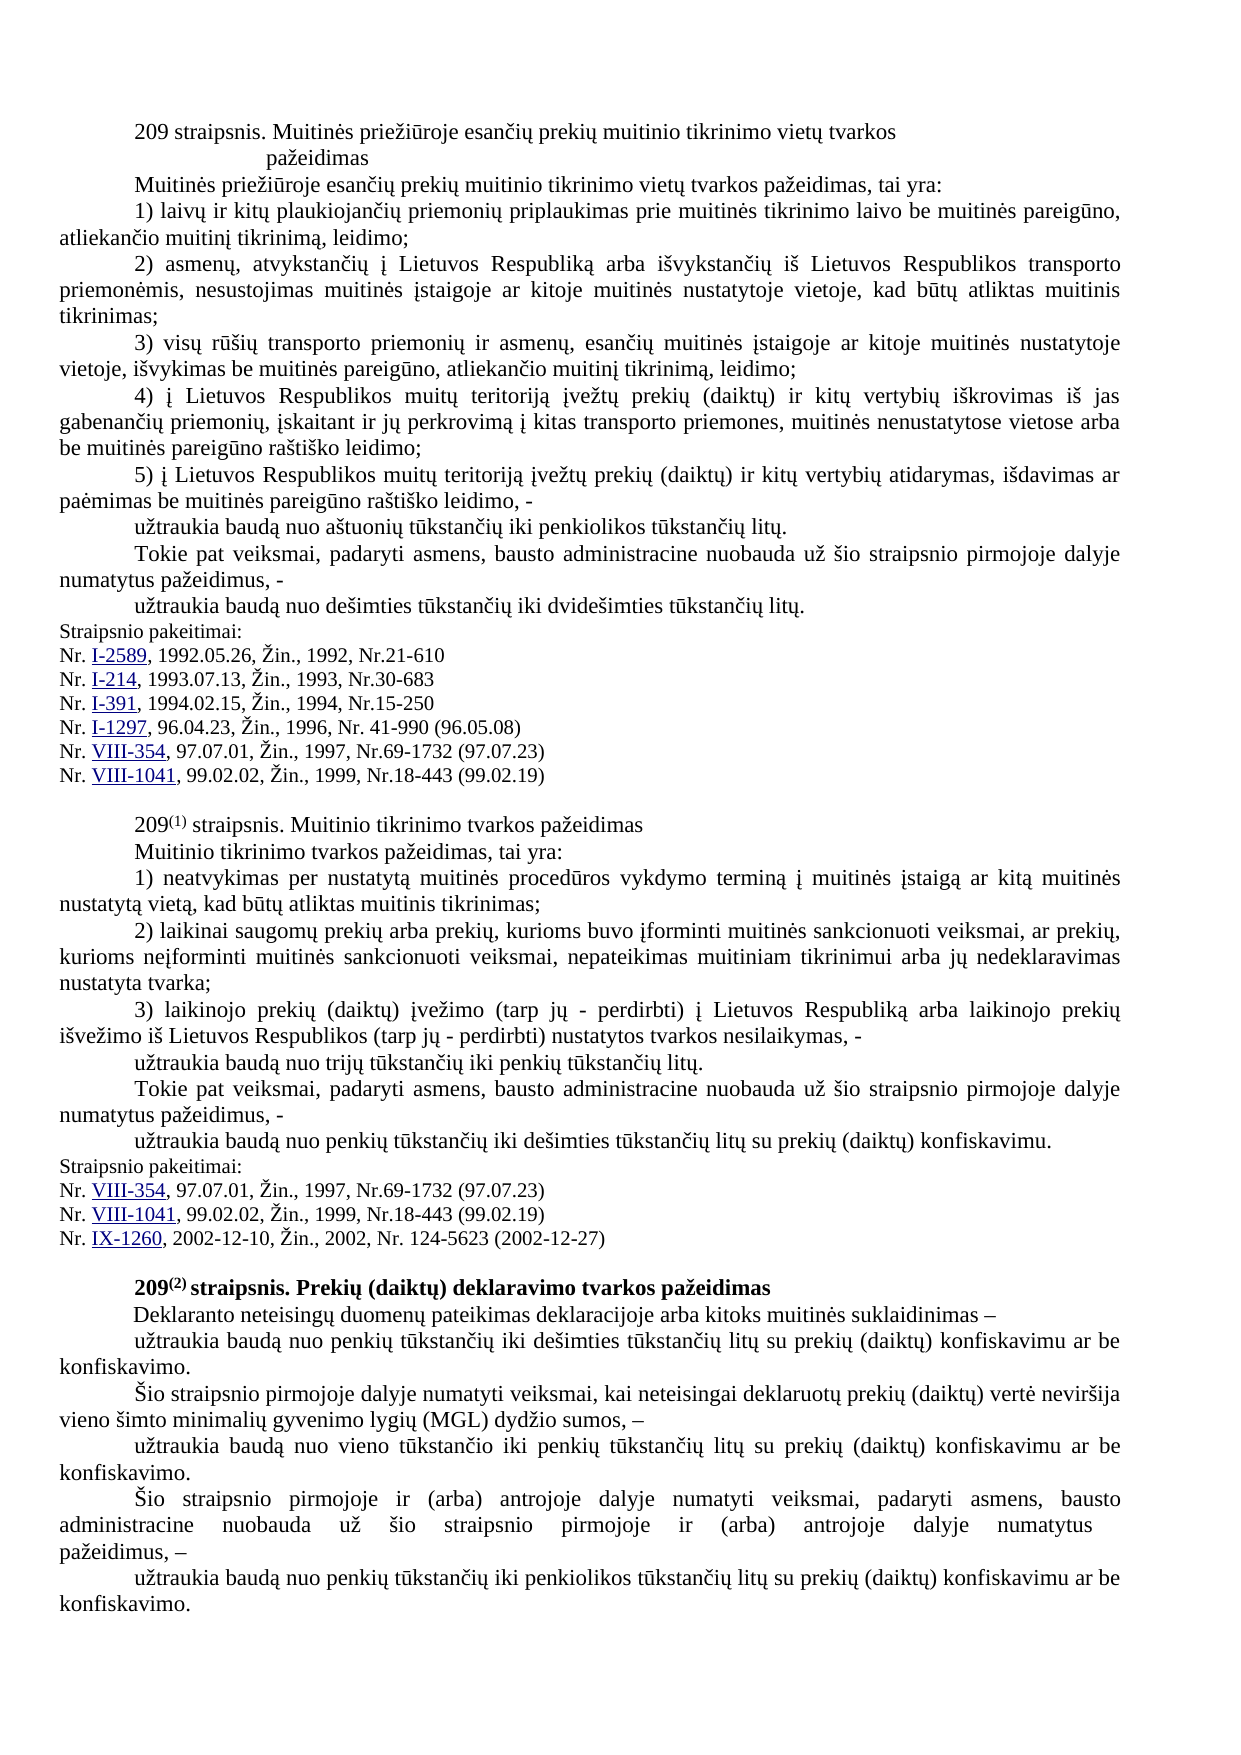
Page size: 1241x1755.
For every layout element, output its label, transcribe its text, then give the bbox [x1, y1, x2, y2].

text 3) visų rūšių transporto priemonių ir asmenų, esančių muitinės įstaigoje ar kitoje muitinės nustatytoje vietoje, išvykimas be muitinės pareigūno, atliekančio muitinį tikrinimą, leidimo; [59, 329, 1122, 382]
text 1) neatvykimas per nustatytą muitinės procedūros vykdymo terminą į muitinės įstaigą ar kitą muitinės nustatytą vietą, kad būtų atliktas muitinis tikrinimas; [59, 864, 1122, 917]
text Šio straipsnio pirmojoje dalyje numatyti veiksmai, kai neteisingai deklaruotų prekių (daiktų) vertė neviršija vieno šimto minimalių gyvenimo lygių (MGL) dydžio sumos, – [59, 1380, 1122, 1432]
text Nr. VIII-1041, 99.02.02, Žin., 1999, Nr.18-443 (99.02.19) [59, 1202, 1122, 1226]
text 2) laikinai saugomų prekių arba prekių, kurioms buvo įforminti muitinės sankcionuoti veiksmai, ar prekių, kurioms neįforminti muitinės sankcionuoti veiksmai, nepateikimas muitiniam tikrinimui arba jų nedeklaravimas nustatyta tvarka; [59, 917, 1122, 996]
text 2) asmenų, atvykstančių į Lietuvos Respubliką arba išvykstančių iš Lietuvos Respublikos transporto priemonėmis, nesustojimas muitinės įstaigoje ar kitoje muitinės nustatytoje vietoje, kad būtų atliktas muitinis tikrinimas; [59, 250, 1122, 329]
text Deklaranto neteisingų duomenų pateikimas deklaracijoje arba kitoks muitinės suklaidinimas – [59, 1301, 1122, 1327]
text užtraukia baudą nuo penkių tūkstančių iki dešimties tūkstančių litų su prekių (daiktų) konfiskavimu ar be konfiskavimo. [59, 1327, 1122, 1380]
text Tokie pat veiksmai, padaryti asmens, bausto administracine nuobauda už šio straipsnio pirmojoje dalyje numatytus pažeidimus, - [59, 540, 1122, 592]
text Straipsnio pakeitimai: [59, 619, 1122, 643]
text 209(1) straipsnis. Muitinio tikrinimo tvarkos pažeidimas [59, 811, 1122, 838]
text 209 straipsnis. Muitinės priežiūroje esančių prekių muitinio tikrinimo vietų tvarkos [134, 118, 1122, 144]
text Nr. VIII-354, 97.07.01, Žin., 1997, Nr.69-1732 (97.07.23) [59, 1178, 1122, 1202]
text 4) į Lietuvos Respublikos muitų teritoriją įvežtų prekių (daiktų) ir kitų vertybių iškrovimas iš jas gabenančių priemonių, įskaitant ir jų perkrovimą į kitas transporto priemones, muitinės nenustatytose vietose arba be muitinės pareigūno raštiško leidimo; [59, 382, 1122, 461]
text 3) laikinojo prekių (daiktų) įvežimo (tarp jų - perdirbti) į Lietuvos Respubliką arba laikinojo prekių išvežimo iš Lietuvos Respublikos (tarp jų - perdirbti) nustatytos tvarkos nesilaikymas, - [59, 996, 1122, 1048]
text Nr. I-1297, 96.04.23, Žin., 1996, Nr. 41-990 (96.05.08) [59, 715, 1122, 739]
text Straipsnio pakeitimai: [59, 1154, 1122, 1178]
text užtraukia baudą nuo penkių tūkstančių iki dešimties tūkstančių litų su prekių (daiktų) konfiskavimu. [59, 1128, 1122, 1154]
text Muitinio tikrinimo tvarkos pažeidimas, tai yra: [59, 838, 1122, 864]
text užtraukia baudą nuo dešimties tūkstančių iki dvidešimties tūkstančių litų. [59, 592, 1122, 619]
text Nr. VIII-354, 97.07.01, Žin., 1997, Nr.69-1732 (97.07.23) [59, 739, 1122, 763]
text Nr. I-214, 1993.07.13, Žin., 1993, Nr.30-683 [59, 667, 1122, 691]
text užtraukia baudą nuo penkių tūkstančių iki penkiolikos tūkstančių litų su prekių (daiktų) konfiskavimu ar be konfiskavimo. [59, 1564, 1122, 1617]
text užtraukia baudą nuo aštuonių tūkstančių iki penkiolikos tūkstančių litų. [59, 513, 1122, 540]
text Tokie pat veiksmai, padaryti asmens, bausto administracine nuobauda už šio straipsnio pirmojoje dalyje numatytus pažeidimus, - [59, 1075, 1122, 1128]
text užtraukia baudą nuo vieno tūkstančio iki penkių tūkstančių litų su prekių (daiktų) konfiskavimu ar be konfiskavimo. [59, 1432, 1122, 1485]
text Nr. VIII-1041, 99.02.02, Žin., 1999, Nr.18-443 (99.02.19) [59, 763, 1122, 787]
text Muitinės priežiūroje esančių prekių muitinio tikrinimo vietų tvarkos pažeidimas, tai yra: [59, 171, 1122, 197]
text pažeidimas [59, 144, 1122, 171]
text Nr. I-2589, 1992.05.26, Žin., 1992, Nr.21-610 [59, 643, 1122, 667]
text 209(2) straipsnis. Prekių (daiktų) deklaravimo tvarkos pažeidimas [59, 1274, 1122, 1301]
text Nr. I-391, 1994.02.15, Žin., 1994, Nr.15-250 [59, 691, 1122, 715]
text užtraukia baudą nuo trijų tūkstančių iki penkių tūkstančių litų. [59, 1048, 1122, 1075]
text 1) laivų ir kitų plaukiojančių priemonių priplaukimas prie muitinės tikrinimo laivo be muitinės pareigūno, atliekančio muitinį tikrinimą, leidimo; [59, 197, 1122, 250]
text 5) į Lietuvos Respublikos muitų teritoriją įvežtų prekių (daiktų) ir kitų vertybių atidarymas, išdavimas ar paėmimas be muitinės pareigūno raštiško leidimo, - [59, 461, 1122, 513]
text Šio straipsnio pirmojoje ir (arba) antrojoje dalyje numatyti veiksmai, padaryti asmens, bausto administracine nuobauda už šio straipsnio pirmojoje ir (arba) antrojoje dalyje numatytus pažeidimus, – [59, 1485, 1122, 1564]
text Nr. IX-1260, 2002-12-10, Žin., 2002, Nr. 124-5623 (2002-12-27) [59, 1226, 1122, 1250]
